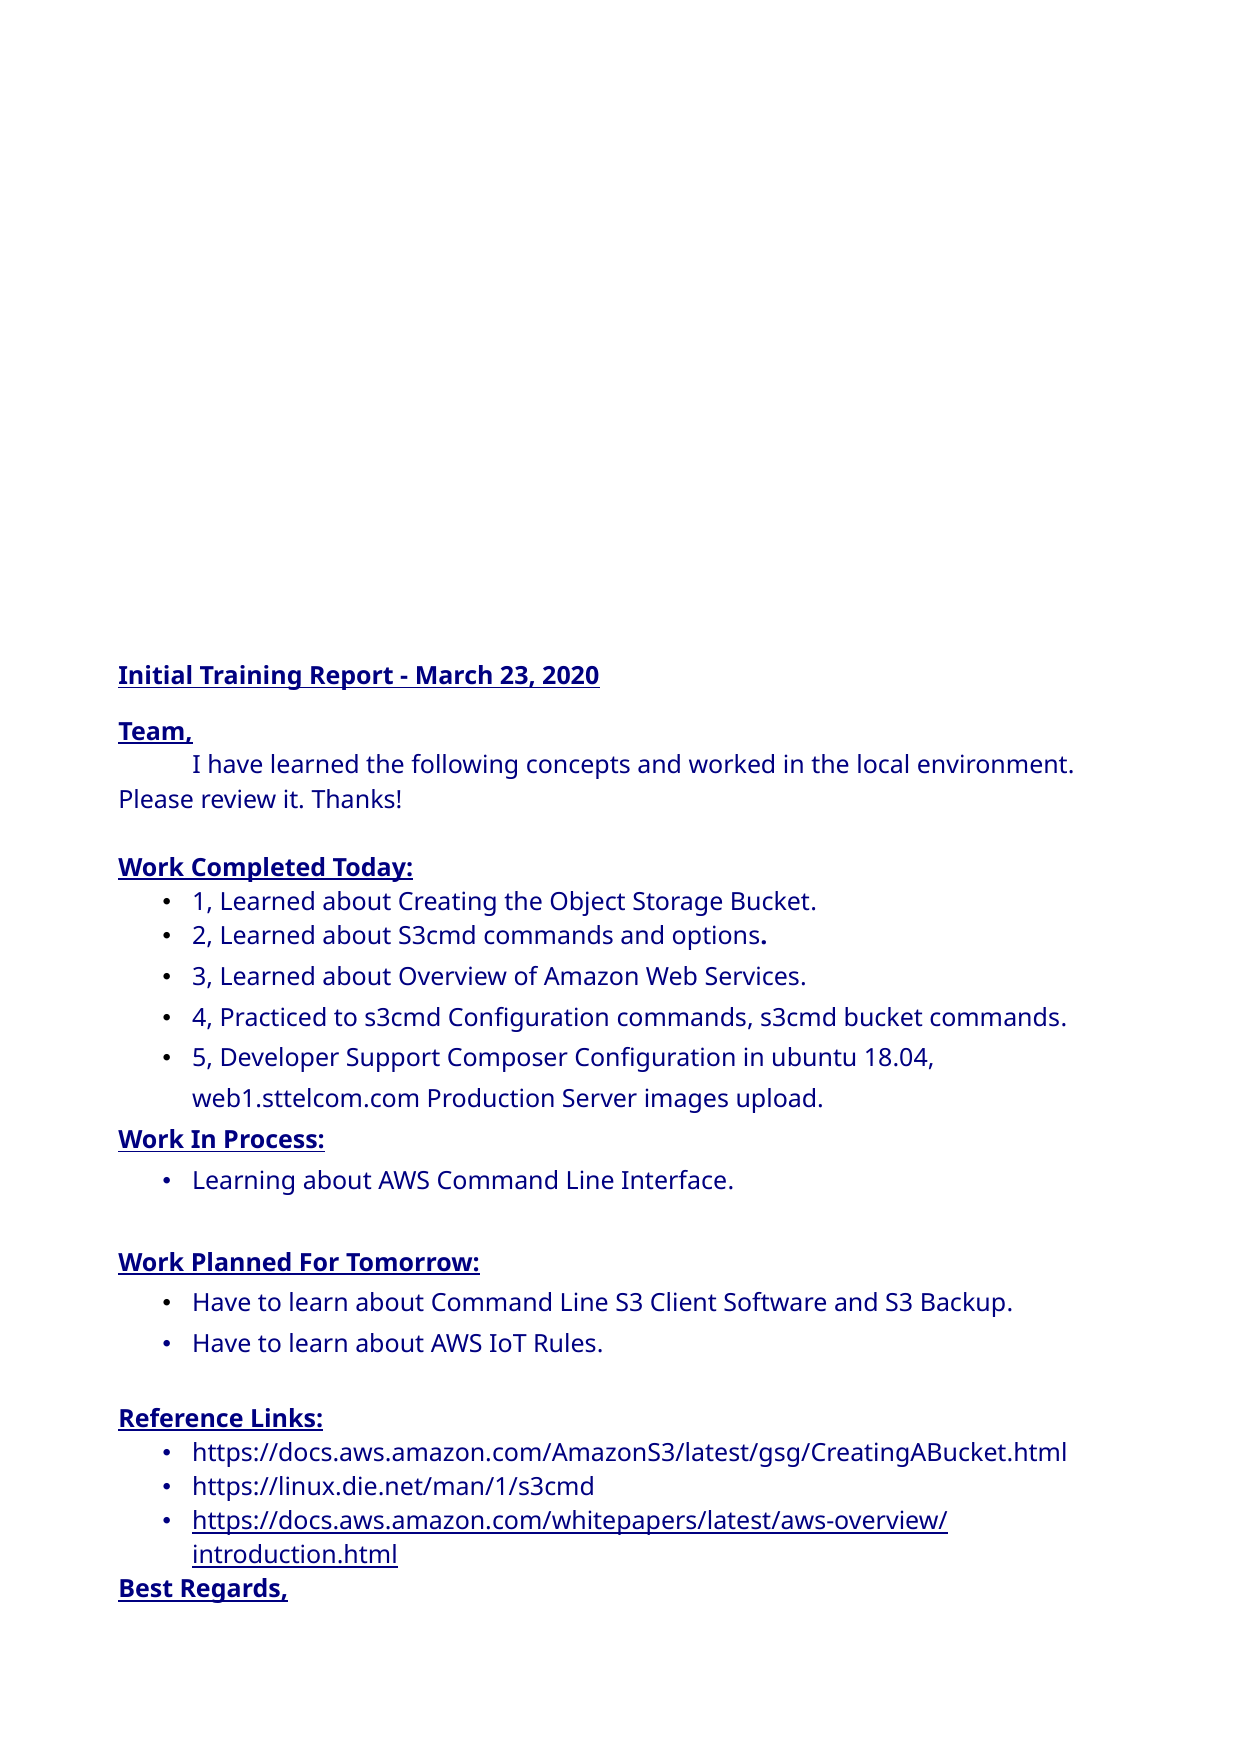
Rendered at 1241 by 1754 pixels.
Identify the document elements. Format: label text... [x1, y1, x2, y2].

text Initial Training Report - March 23, 2020 [118, 658, 1122, 692]
list 5, Developer Support Composer Configuration in ubuntu 18.04, web1.sttelcom.com Production Server images upload. [162, 1040, 1122, 1115]
text Work Completed Today: [118, 849, 1122, 883]
list 4, Practiced to s3cmd Configuration commands, s3cmd bucket commands. [162, 999, 1122, 1033]
list https://docs.aws.amazon.com/whitepapers/latest/aws-overview/introduction.html [162, 1503, 1122, 1571]
text Work In Process: [118, 1122, 1122, 1156]
list Have to learn about AWS IoT Rules. [162, 1326, 1122, 1360]
list Have to learn about Command Line S3 Client Software and S3 Backup. [162, 1285, 1122, 1319]
list Learning about AWS Command Line Interface. [162, 1162, 1122, 1197]
list 3, Learned about Overview of Amazon Web Services. [162, 958, 1122, 992]
list 2, Learned about S3cmd commands and options. [162, 917, 1122, 952]
text Best Regards, [118, 1571, 1122, 1605]
text I have learned the following concepts and worked in the local environment. Please review it. Thanks! [118, 747, 1122, 815]
list 1, Learned about Creating the Object Storage Bucket. [162, 883, 1122, 917]
text Reference Links: [118, 1401, 1122, 1435]
text Work Planned For Tomorrow: [118, 1244, 1122, 1278]
list https://linux.die.net/man/1/s3cmd [162, 1469, 1122, 1503]
list https://docs.aws.amazon.com/AmazonS3/latest/gsg/CreatingABucket.html [162, 1435, 1122, 1469]
text Team, [118, 713, 1122, 747]
